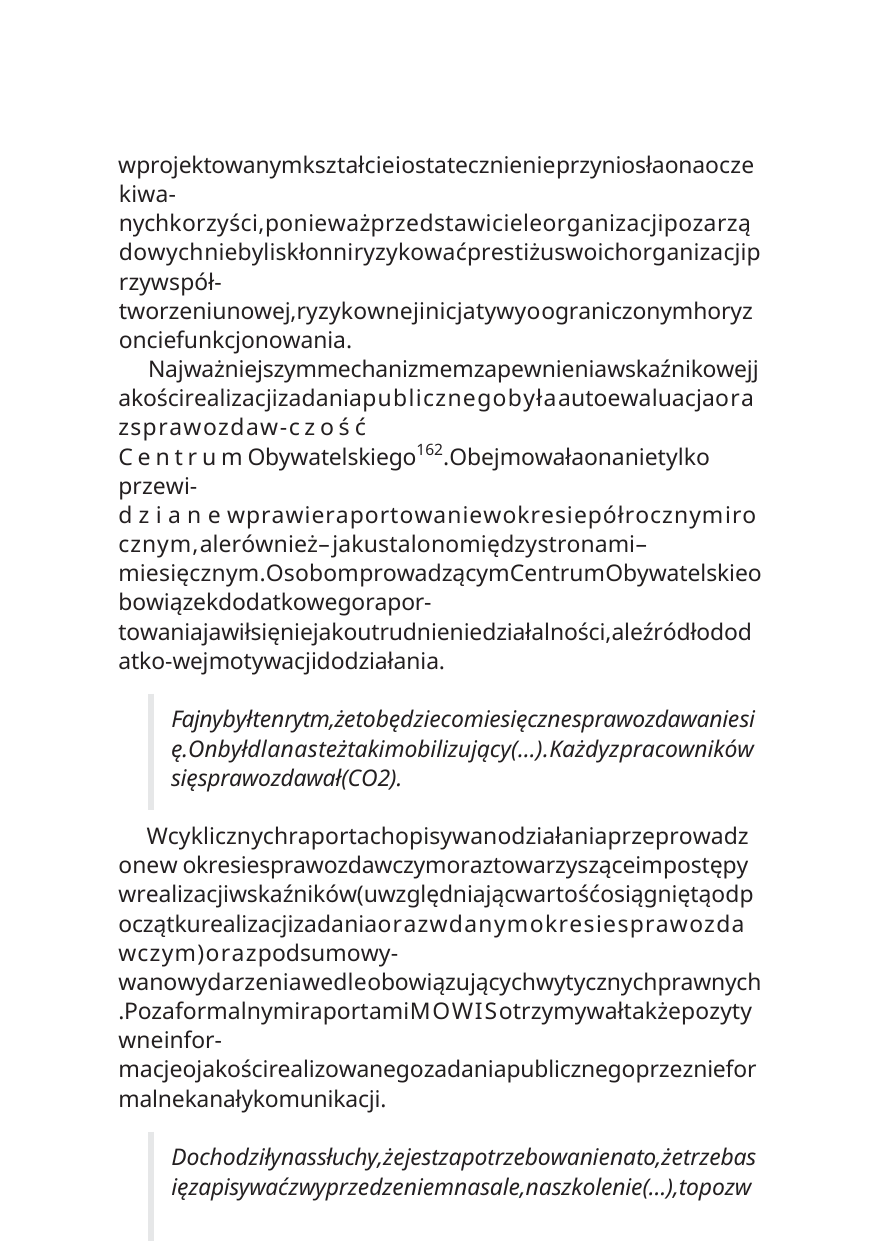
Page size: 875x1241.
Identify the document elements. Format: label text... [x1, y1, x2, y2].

text wprojektowanymkształcieiostatecznienieprzyniosłaonaoczekiwa-nychkorzyści,ponieważprzedstawicieleorganizacjipozarządowychniebyliskłonniryzykowaćprestiżuswoichorganizacjiprzywspół-tworzeniunowej,ryzykownejinicjatywyoograniczonymhoryzonciefunkcjonowania. [118, 150, 762, 354]
text Najważniejszymmechanizmemzapewnieniawskaźnikowejjakościrealizacjizadaniapublicznegobyłaautoewaluacjaorazsprawozdaw-czość CentrumObywatelskiego162.Obejmowałaonanietylko przewi-dzianewprawieraportowaniewokresiepółrocznymirocznym,alerównież–jakustalonomiędzystronami–miesięcznym.OsobomprowadzącymCentrumObywatelskieobowiązekdodatkowegorapor-towaniajawiłsięniejakoutrudnieniedziałalności,aleźródłododatko-wejmotywacjidodziałania. [118, 354, 762, 675]
text Wcyklicznychraportachopisywanodziałaniaprzeprowadzonewokresiesprawozdawczymoraztowarzysząceimpostępywrealizacjiwskaźników(uwzględniającwartośćosiągniętąodpoczątkurealizacjizadaniaorazwdanymokresiesprawozdawczym)orazpodsumowy-wanowydarzeniawedleobowiązującychwytycznychprawnych.PozaformalnymiraportamiMOWISotrzymywałtakżepozytywneinfor-macjeojakościrealizowanegozadaniapublicznegoprzeznieformalnekanałykomunikacji. [118, 821, 762, 1113]
text Fajnybyłtenrytm,żetobędziecomiesięcznesprawozdawaniesię.Onbyłdlanasteżtakimobilizujący(…).Każdyzpracownikówsięsprawozdawał(CO2). [171, 704, 760, 792]
text Dochodziłynassłuchy,żejestzapotrzebowanienato,żetrzebasięzapisywaćzwyprzedzeniemnasale,naszkolenie(…),topozw [171, 1142, 761, 1201]
